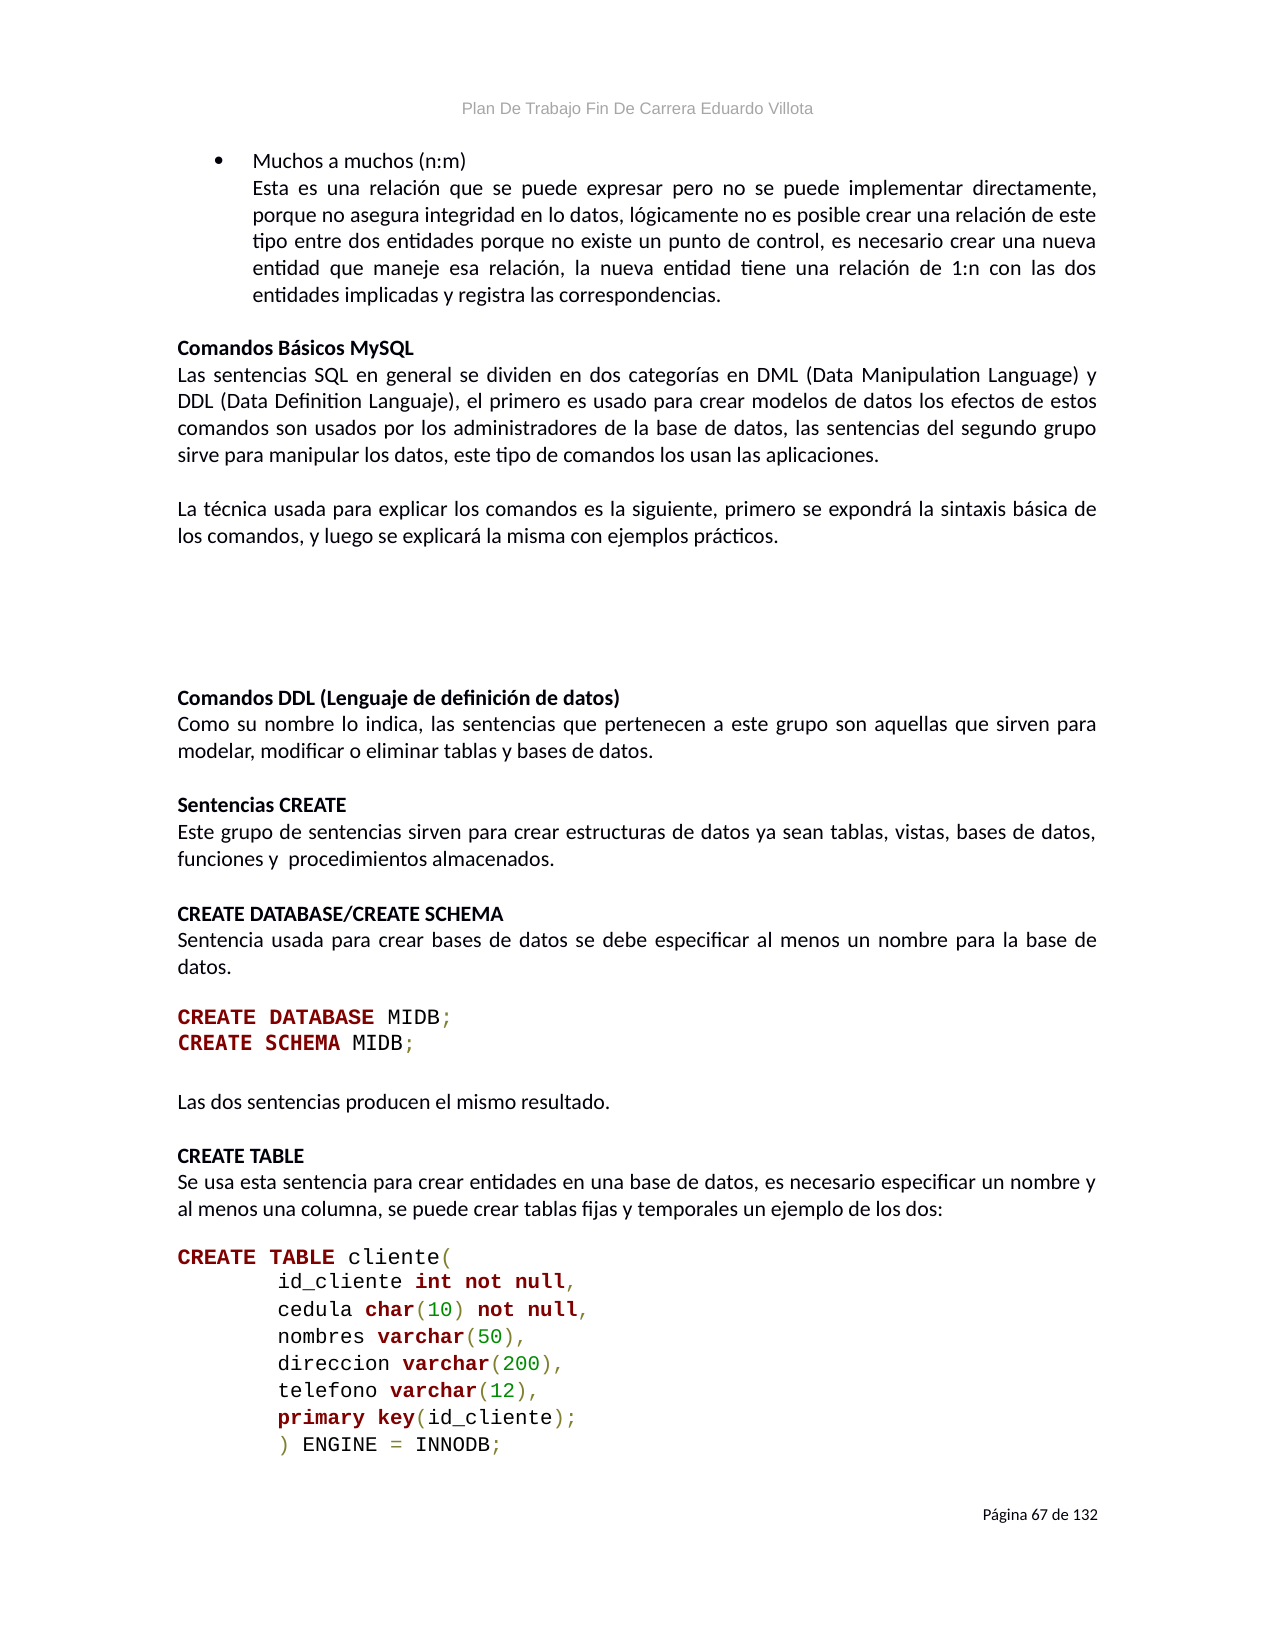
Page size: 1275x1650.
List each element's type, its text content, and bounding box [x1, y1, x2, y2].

text CREATE TABLE cliente( [177, 1247, 1098, 1271]
text primary key(id_cliente); [177, 1407, 1098, 1431]
text Como su nombre lo indica, las sentencias que pertenecen a este grupo son aquellas que sirven para modelar, modificar o eliminar tablas y bases de datos. [177, 710, 1098, 764]
text cedula char(10) not null, [177, 1298, 1098, 1322]
text Este grupo de sentencias sirven para crear estructuras de datos ya sean tablas, vistas, bases de datos, funciones y procedimientos almacenados. [177, 818, 1098, 872]
text CREATE TABLE [177, 1142, 1098, 1168]
text CREATE DATABASE MIDB; [177, 1006, 1098, 1031]
text Las sentencias SQL en general se dividen en dos categorías en DML (Data Manipulation Language) y DDL (Data Definition Languaje), el primero es usado para crear modelos de datos los efectos de estos comandos son usados por los administradores de la base de datos, las sentencias del segundo grupo sirve para manipular los datos, este tipo de comandos los usan las aplicaciones. [177, 361, 1098, 468]
text CREATE SCHEMA MIDB; [177, 1031, 1098, 1055]
text nombres varchar(50), [177, 1326, 1098, 1349]
text Se usa esta sentencia para crear entidades en una base de datos, es necesario especificar un nombre y al menos una columna, se puede crear tablas fijas y temporales un ejemplo de los dos: [177, 1168, 1098, 1222]
text id_cliente int not null, [177, 1271, 1098, 1295]
text Las dos sentencias producen el mismo resultado. [177, 1088, 1098, 1115]
list Esta es una relación que se puede expresar pero no se puede implementar directamente, porque no asegura integridad en lo datos, lógicamente no es posible crear una relación de este tipo entre dos entidades porque no existe un punto de control, es necesario crear una nueva entidad que maneje esa relación, la nueva entidad tiene una relación de 1:n con las dos entidades implicadas y registra las correspondencias. [252, 174, 1098, 308]
text Sentencia usada para crear bases de datos se debe especificar al menos un nombre para la base de datos. [177, 926, 1098, 980]
text CREATE DATABASE/CREATE SCHEMA [177, 900, 1098, 926]
list Muchos a muchos (n:m) [215, 148, 1098, 174]
text direccion varchar(200), [177, 1353, 1098, 1377]
text telefono varchar(12), [177, 1380, 1098, 1404]
text Sentencias CREATE [177, 792, 1098, 818]
text Comandos DDL (Lenguaje de definición de datos) [177, 684, 1098, 710]
text Comandos Básicos MySQL [177, 334, 1098, 361]
text La técnica usada para explicar los comandos es la siguiente, primero se expondrá la sintaxis básica de los comandos, y luego se explicará la misma con ejemplos prácticos. [177, 496, 1098, 549]
text ) ENGINE = INNODB; [177, 1434, 1098, 1458]
